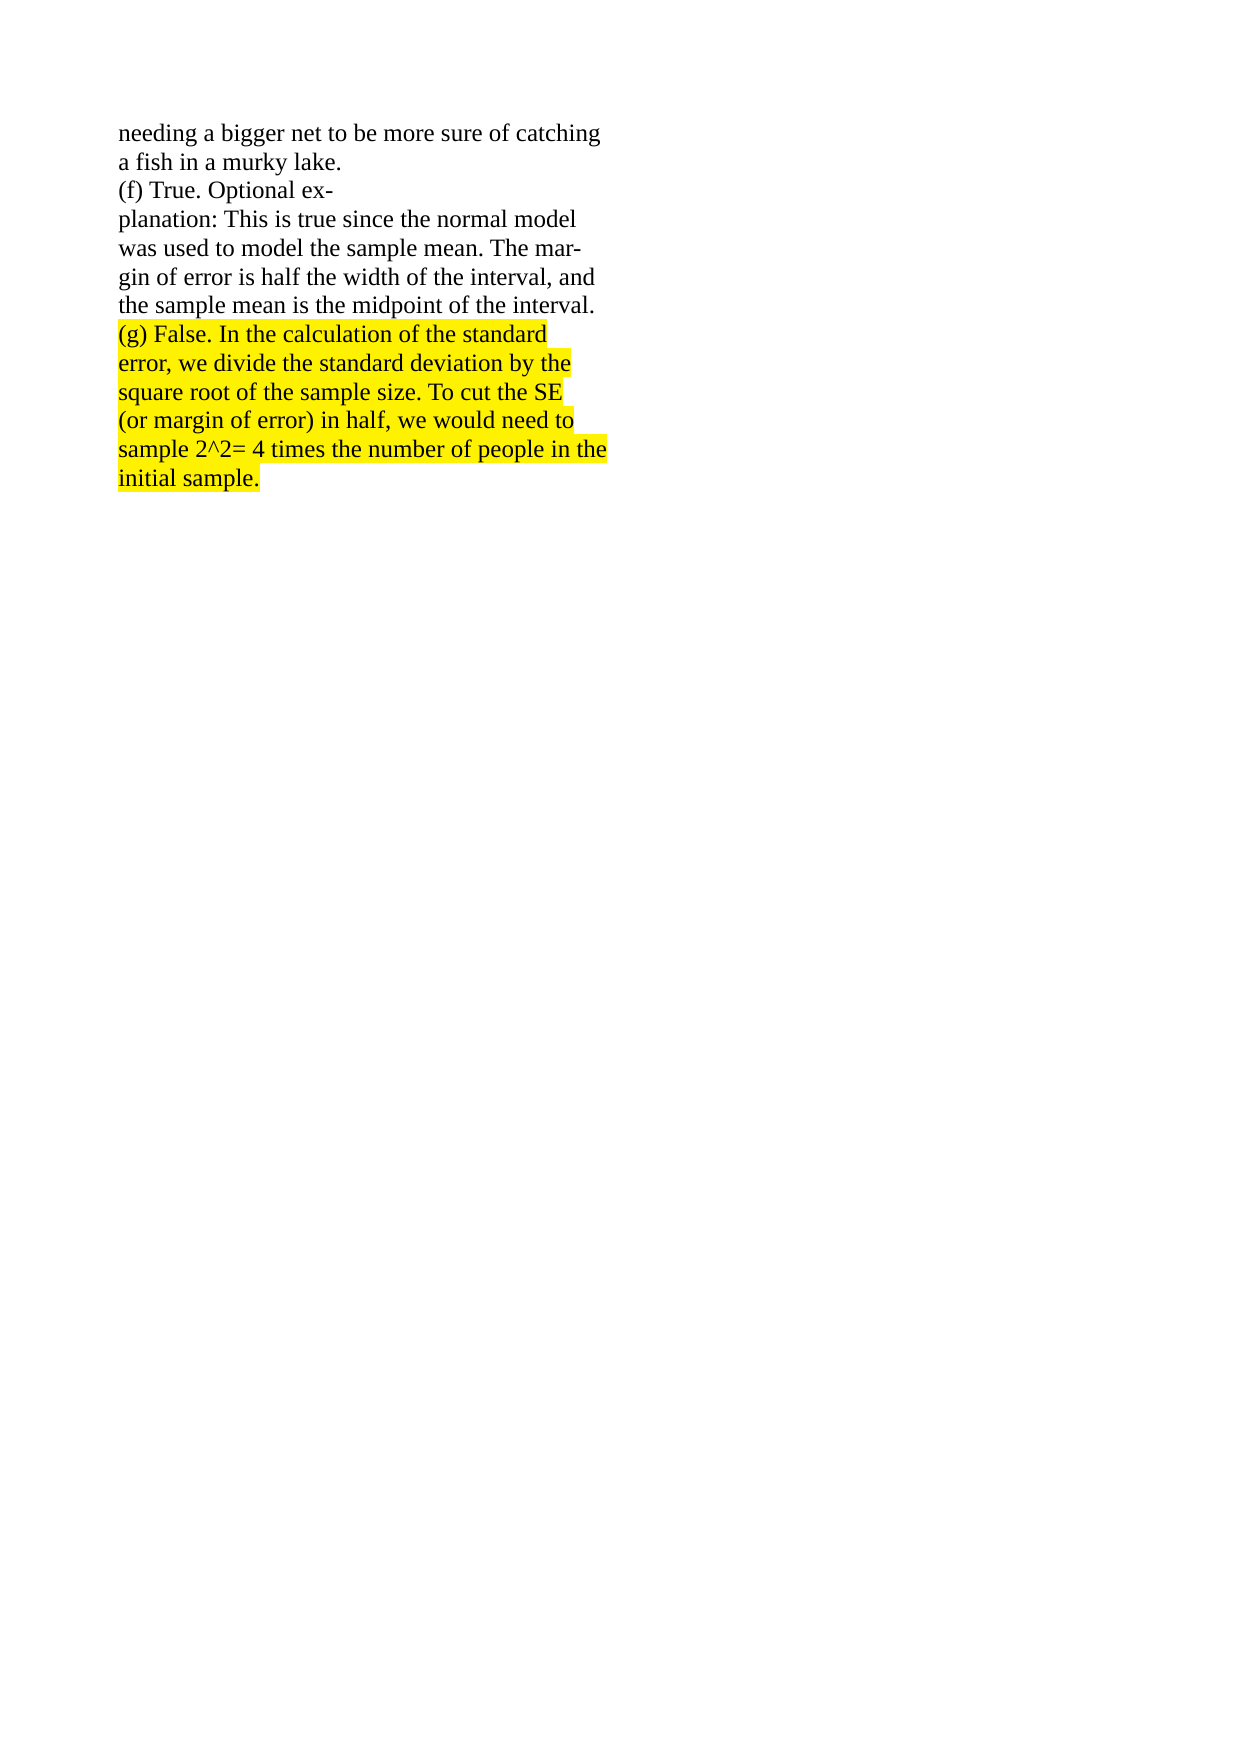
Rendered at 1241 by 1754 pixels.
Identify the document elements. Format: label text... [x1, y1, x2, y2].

text (g) False. In the calculation of the standard [118, 319, 1122, 348]
text was used to model the sample mean. The mar- [118, 233, 1122, 262]
text (or margin of error) in half, we would need to [118, 406, 1122, 434]
text gin of error is half the width of the interval, and [118, 262, 1122, 291]
text (f) True. Optional ex- [118, 176, 1122, 204]
text the sample mean is the midpoint of the interval. [118, 291, 1122, 319]
text a fish in a murky lake. [118, 147, 1122, 176]
text square root of the sample size. To cut the SE [118, 377, 1122, 406]
text needing a bigger net to be more sure of catching [118, 118, 1122, 147]
text sample 2^2= 4 times the number of people in the [118, 434, 1122, 463]
text planation: This is true since the normal model [118, 204, 1122, 233]
text error, we divide the standard deviation by the [118, 348, 1122, 377]
text initial sample. [118, 463, 1122, 492]
